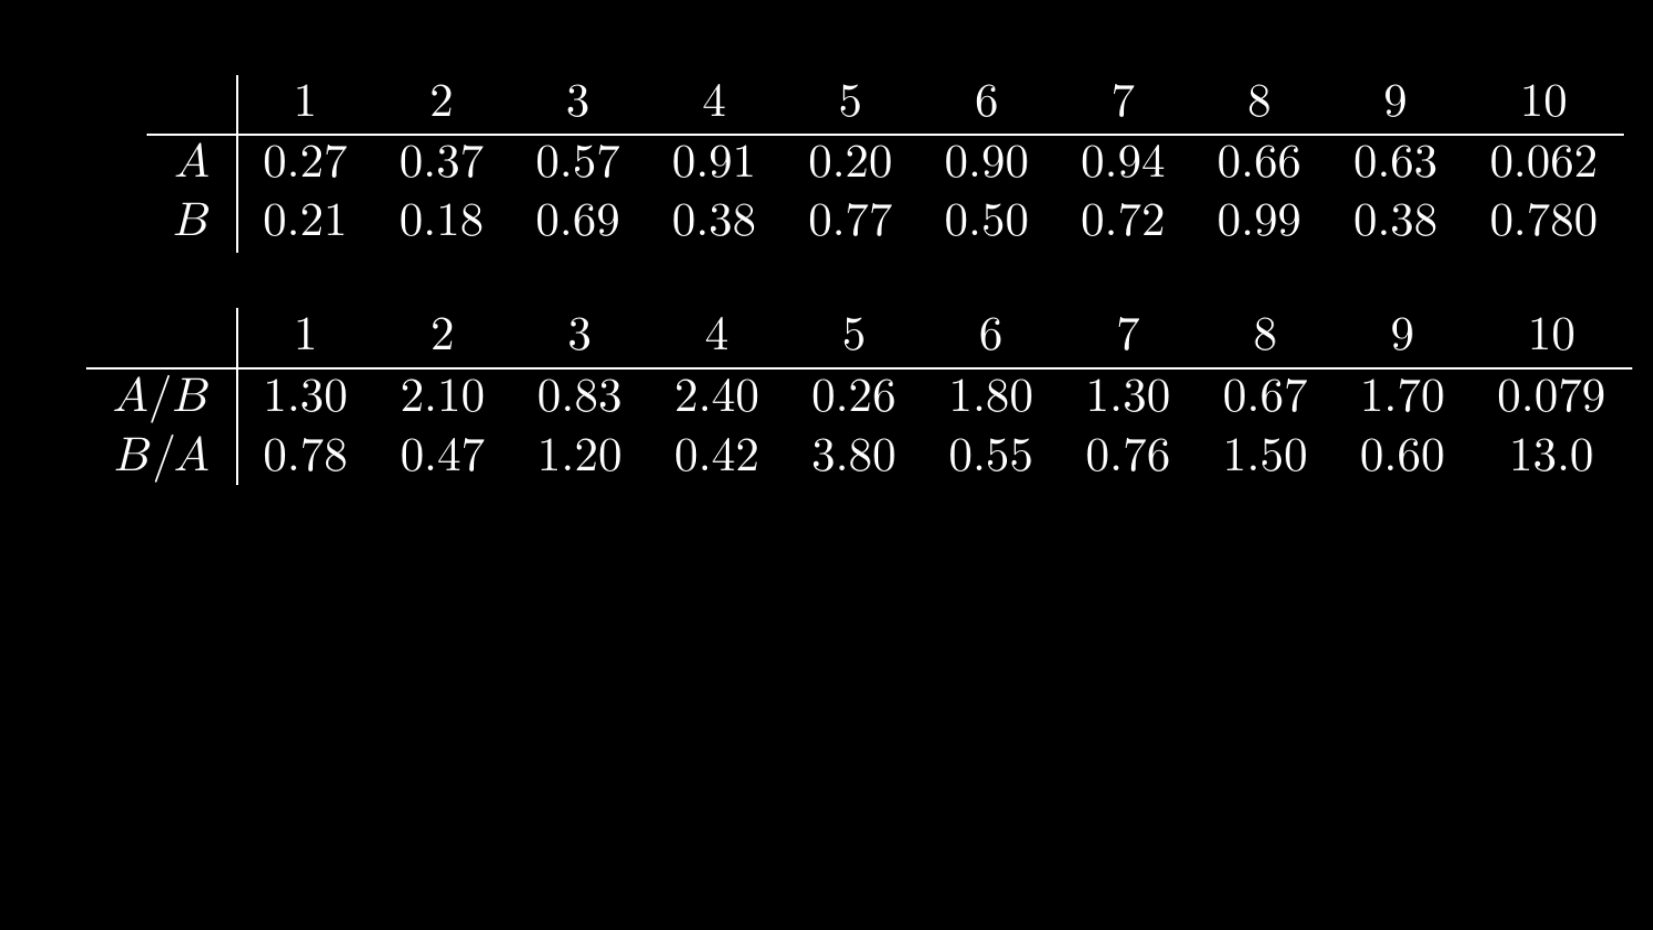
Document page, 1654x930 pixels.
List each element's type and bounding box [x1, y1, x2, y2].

picture [74, 299, 1639, 485]
picture [128, 63, 1635, 256]
